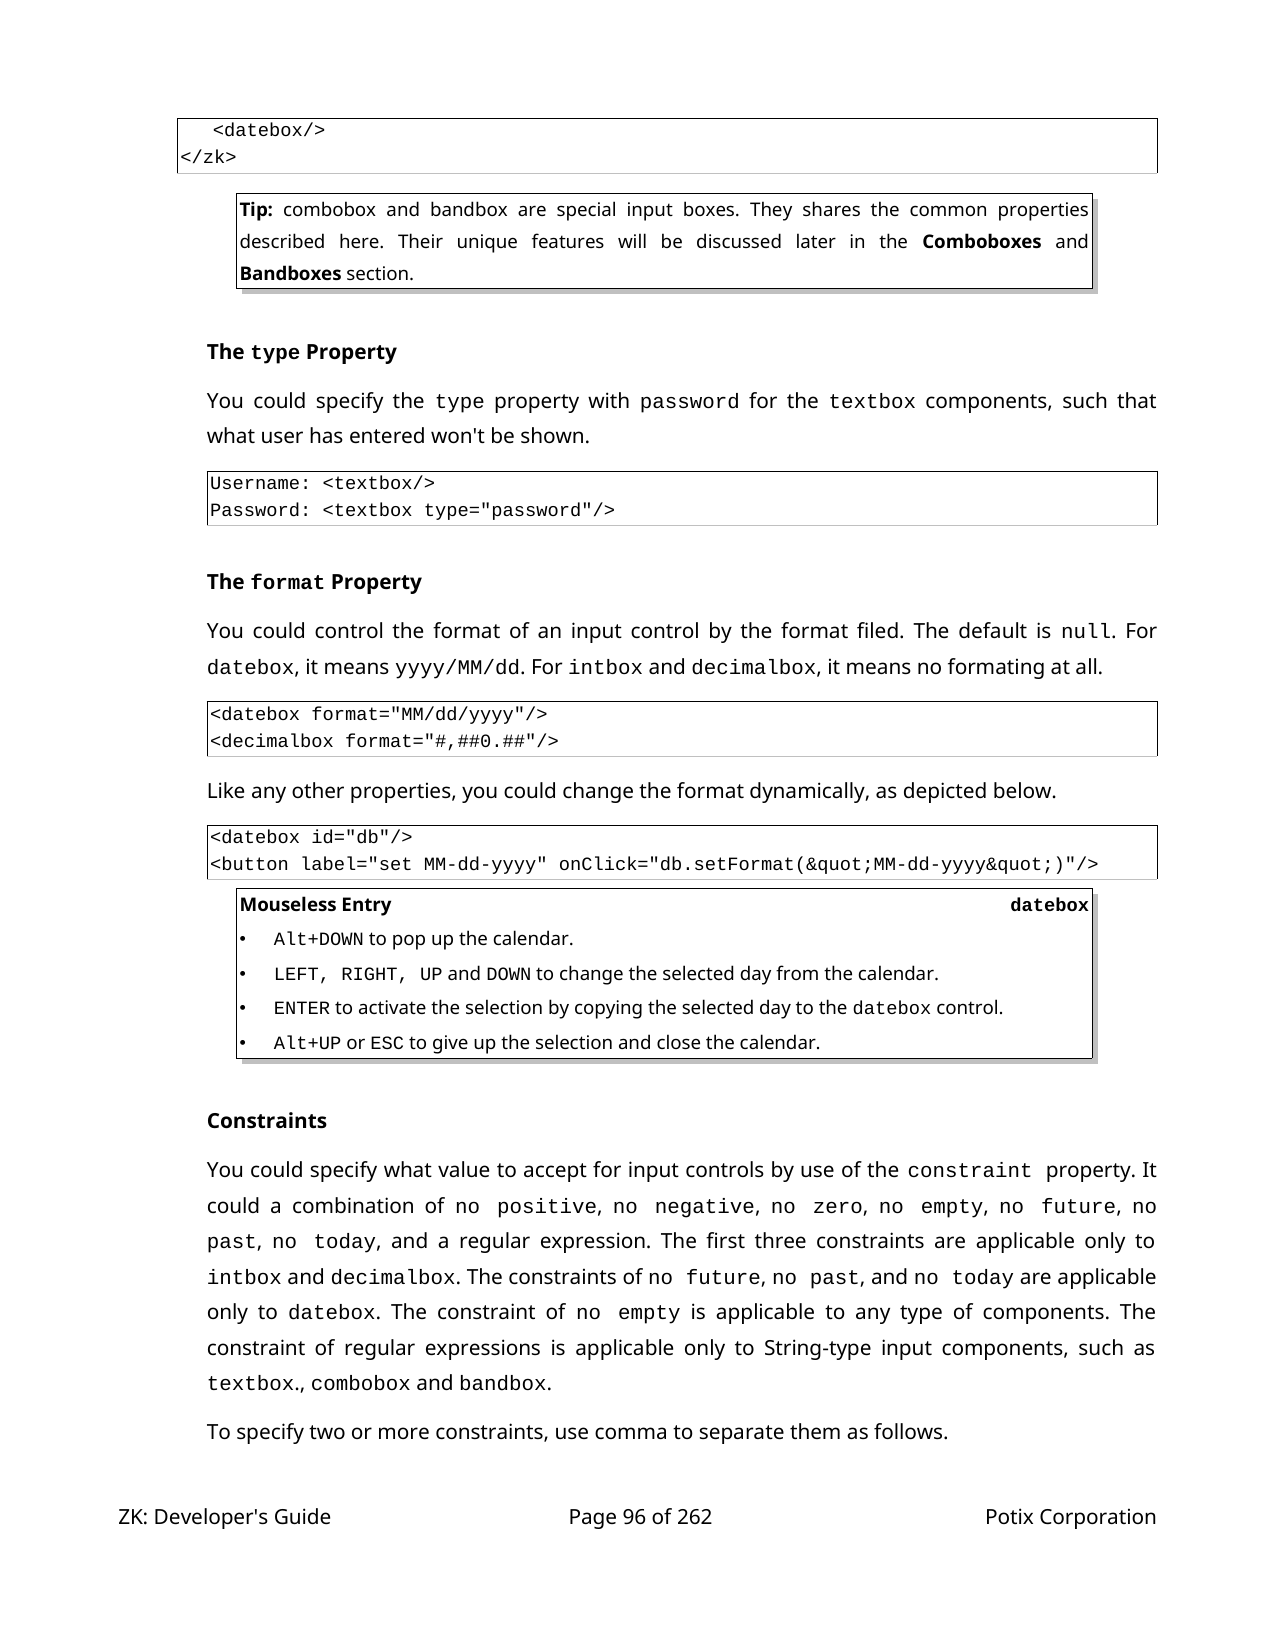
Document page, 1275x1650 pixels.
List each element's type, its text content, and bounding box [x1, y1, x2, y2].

text Tip: combobox and bandbox are special input boxes. They shares the common properties described here. Their unique features will be discussed later in the Comboboxes and Bandboxes section. [237, 194, 1092, 288]
text Username: <textbox/> [208, 472, 1157, 495]
list Alt+DOWN to pop up the calendar. [237, 923, 1092, 951]
text <decimalbox format="#,##0.##"/> [208, 728, 1157, 756]
text You could specify what value to accept for input controls by use of the constraint property. It could a combination of no positive, no negative, no zero, no empty, no future, no past, no today, and a regular expression. The first three constraints are applicable only to intbox and decimalbox. The constraints of no future, no past, and no today are applicable only to datebox. The constraint of no empty is applicable to any type of components. The constraint of regular expressions is applicable only to String-type input components, such as textbox., combobox and bandbox. [207, 1155, 1157, 1397]
text <datebox format="MM/dd/yyyy"/> [208, 702, 1157, 726]
text Mouseless Entry datebox [237, 889, 1092, 917]
text </zk> [178, 145, 1157, 173]
text To specify two or more constraints, use comma to separate them as follows. [207, 1417, 1157, 1446]
list Alt+UP or ESC to give up the selection and close the calendar. [237, 1026, 1092, 1058]
text You could control the format of an input control by the format filed. The default is null. For datebox, it means yyyy/MM/dd. For intbox and decimalbox, it means no formating at all. [207, 617, 1157, 681]
subtitle Constraints [207, 1107, 1157, 1135]
text Like any other properties, you could change the format dynamically, as depicted below. [207, 776, 1157, 805]
subtitle The format Property [207, 567, 1157, 596]
list LEFT, RIGHT, UP and DOWN to change the selected day from the calendar. [237, 957, 1092, 986]
text <datebox/> [178, 119, 1157, 142]
text Password: <textbox type="password"/> [208, 498, 1157, 525]
text You could specify the type property with password for the textbox components, such that what user has entered won't be shown. [207, 386, 1157, 450]
text <datebox id="db"/> <button label="set MM-dd-yyyy" onClick="db.setFormat(&quot;MM-dd-yyyy&quot;)"/> [208, 826, 1157, 879]
subtitle The type Property [207, 337, 1157, 366]
list ENTER to activate the selection by copying the selected day to the datebox control. [237, 992, 1092, 1021]
